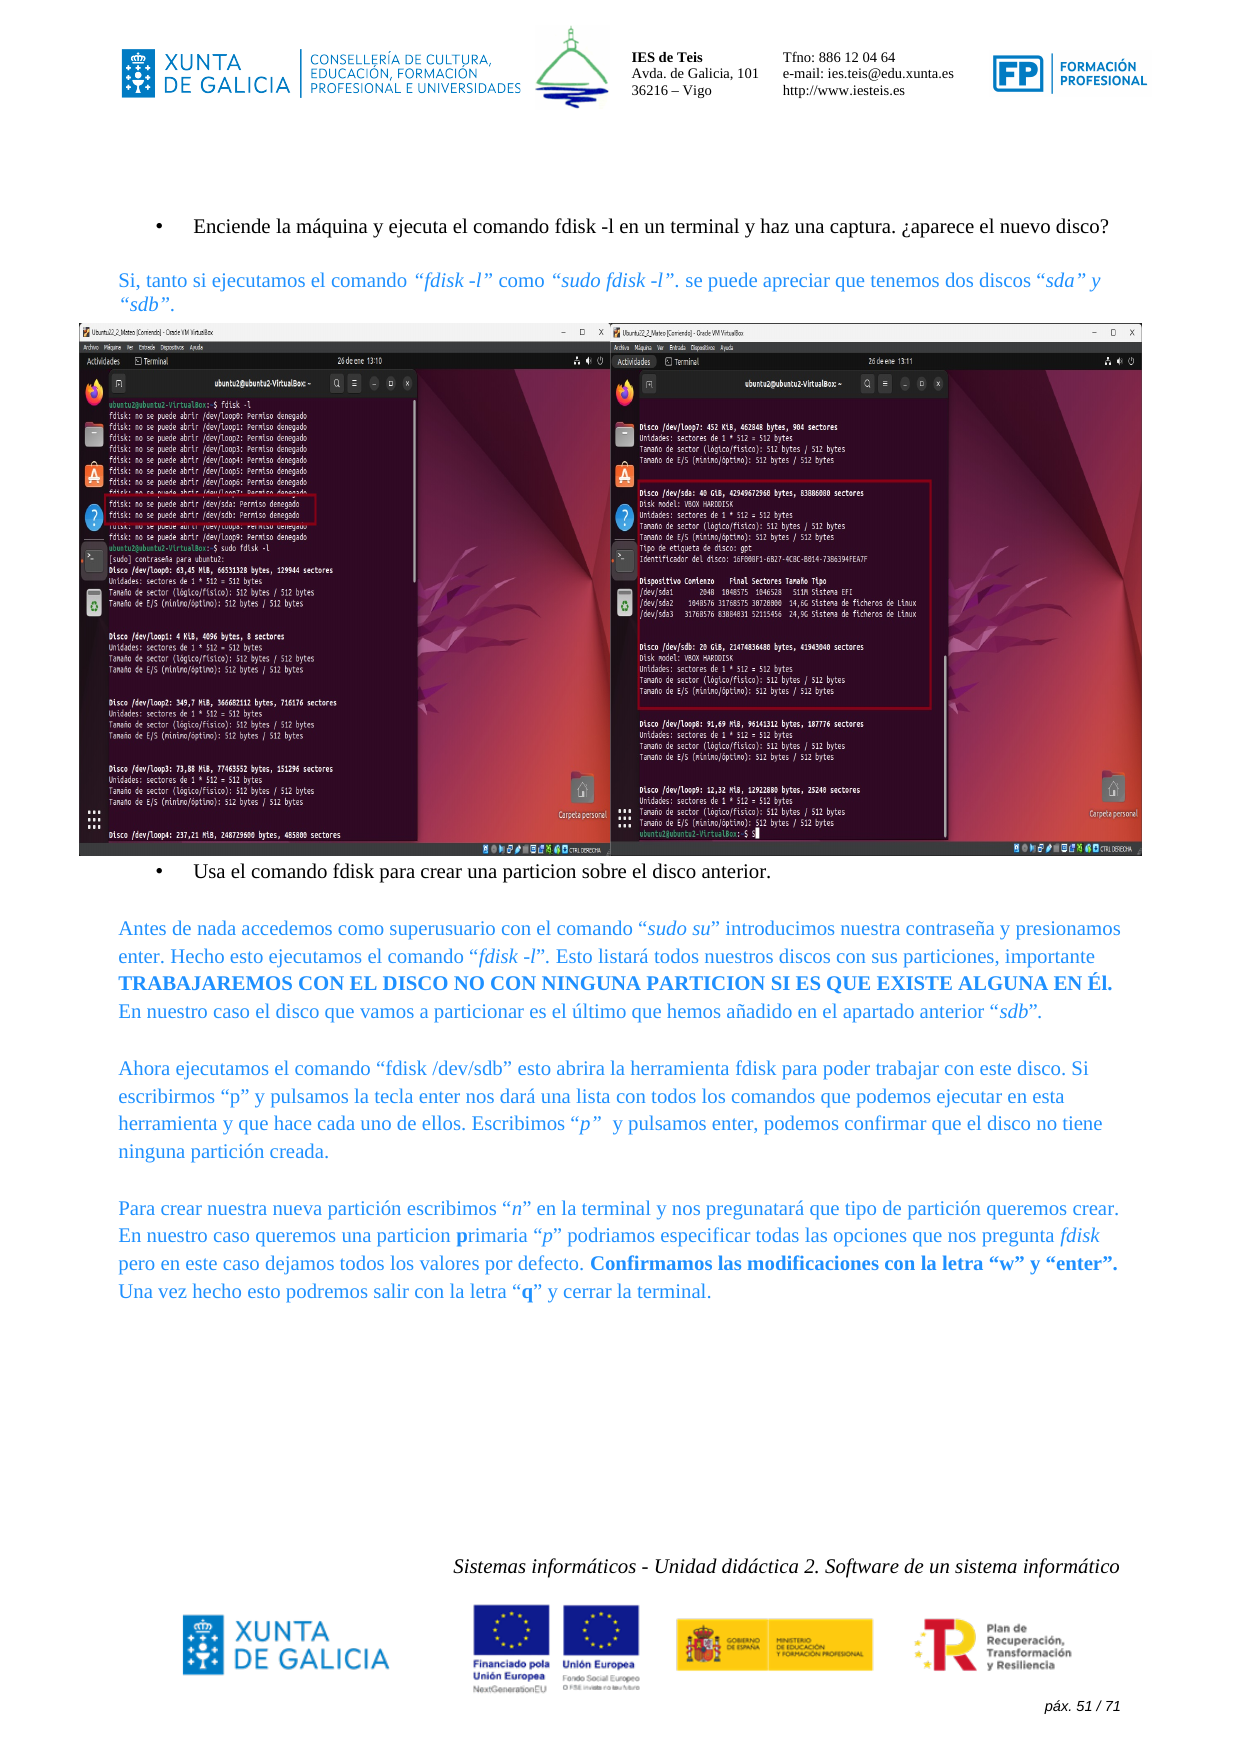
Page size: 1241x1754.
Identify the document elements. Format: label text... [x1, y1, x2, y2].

list Usa el comando fdisk para crear una particion sobre el disco anterior. [156, 856, 1122, 883]
text Para crear nuestra nueva partición escribimos “n” en la terminal y nos pregunatará que tipo de partición queremos crear. En nuestro caso queremos una particion primaria “p” podriamos especificar todas las opciones que nos pregunta fdisk pero en este caso dejamos todos los valores por defecto. Confirmamos las modificaciones con la letra “w” y “enter”. Una vez hecho esto podremos salir con la letra “q” y cerrar la terminal. [118, 1196, 1122, 1303]
list Enciende la máquina y ejecuta el comando fdisk -l en un terminal y haz una captura. ¿aparece el nuevo disco? [156, 214, 1122, 238]
picture [79, 323, 1142, 856]
picture [182, 1593, 1085, 1700]
picture [989, 50, 1153, 97]
text Ahora ejecutamos el comando “fdisk /dev/sdb” esto abrira la herramienta fdisk para poder trabajar con este disco. Si escribirmos “p” y pulsamos la tecla enter nos dará una lista con todos los comandos que podemos ejecutar en esta herramienta y que hace cada uno de ellos. Escribimos “p” y pulsamos enter, podemos confirmar que el disco no tiene ninguna partición creada. [118, 1056, 1122, 1163]
picture [121, 49, 521, 98]
picture [534, 25, 611, 110]
text Si, tanto si ejecutamos el comando “fdisk -l” como “sudo fdisk -l”. se puede apreciar que tenemos dos discos “sda” y “sdb”. [118, 267, 1122, 316]
text Antes de nada accedemos como superusuario con el comando “sudo su” introducimos nuestra contraseña y presionamos enter. Hecho esto ejecutamos el comando “fdisk -l”. Esto listará todos nuestros discos con sus particiones, importante TRABAJAREMOS CON EL DISCO NO CON NINGUNA PARTICION SI ES QUE EXISTE ALGUNA EN Él. En nuestro caso el disco que vamos a particionar es el último que hemos añadido en el apartado anterior “sdb”. [118, 916, 1122, 1023]
